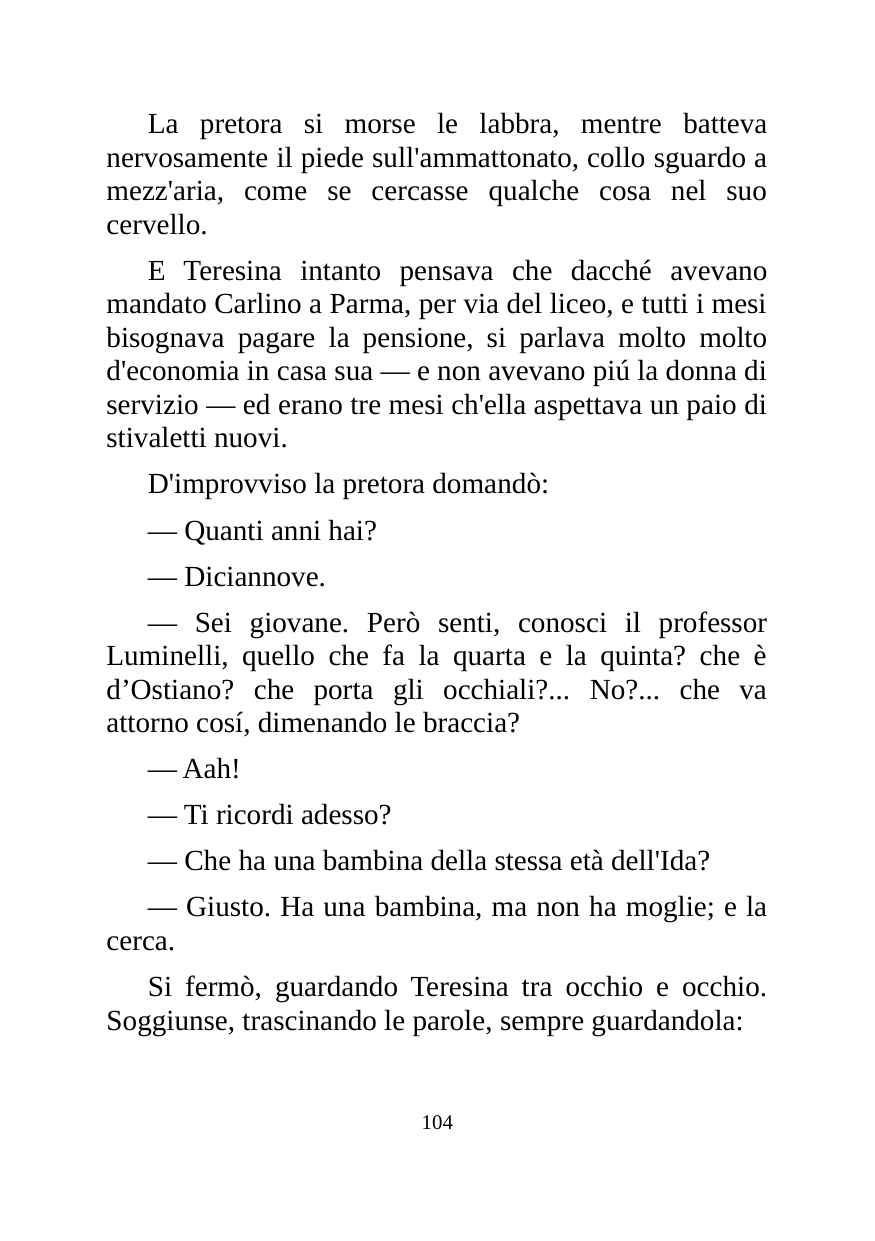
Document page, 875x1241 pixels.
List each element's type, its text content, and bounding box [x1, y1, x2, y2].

text — Diciannove. [106, 559, 768, 592]
text Si fermò, guardando Teresina tra occhio e occhio. Soggiunse, trascinando le parole, sempre guardandola: [106, 969, 768, 1036]
text — Sei giovane. Però senti, conosci il professor Luminelli, quello che fa la quarta e la quinta? che è d’Ostiano? che porta gli occhiali?... No?... che va attorno cosí, dimenando le braccia? [106, 605, 768, 739]
text — Giusto. Ha una bambina, ma non ha moglie; e la cerca. [106, 889, 768, 957]
text — Quanti anni hai? [106, 513, 768, 546]
text D'improvviso la pretora domandò: [106, 467, 768, 500]
text — Che ha una bambina della stessa età dell'Ida? [106, 843, 768, 877]
text — Ti ricordi adesso? [106, 797, 768, 831]
text — Aah! [106, 751, 768, 785]
text La pretora si morse le labbra, mentre batteva nervosamente il piede sull'ammattonato, collo sguardo a mezz'aria, come se cercasse qualche cosa nel suo cervello. [106, 106, 768, 240]
text E Teresina intanto pensava che dacché avevano mandato Carlino a Parma, per via del liceo, e tutti i mesi bisognava pagare la pensione, si parlava molto molto d'economia in casa sua — e non avevano piú la donna di servizio — ed erano tre mesi ch'ella aspettava un paio di stivaletti nuovi. [106, 253, 768, 454]
